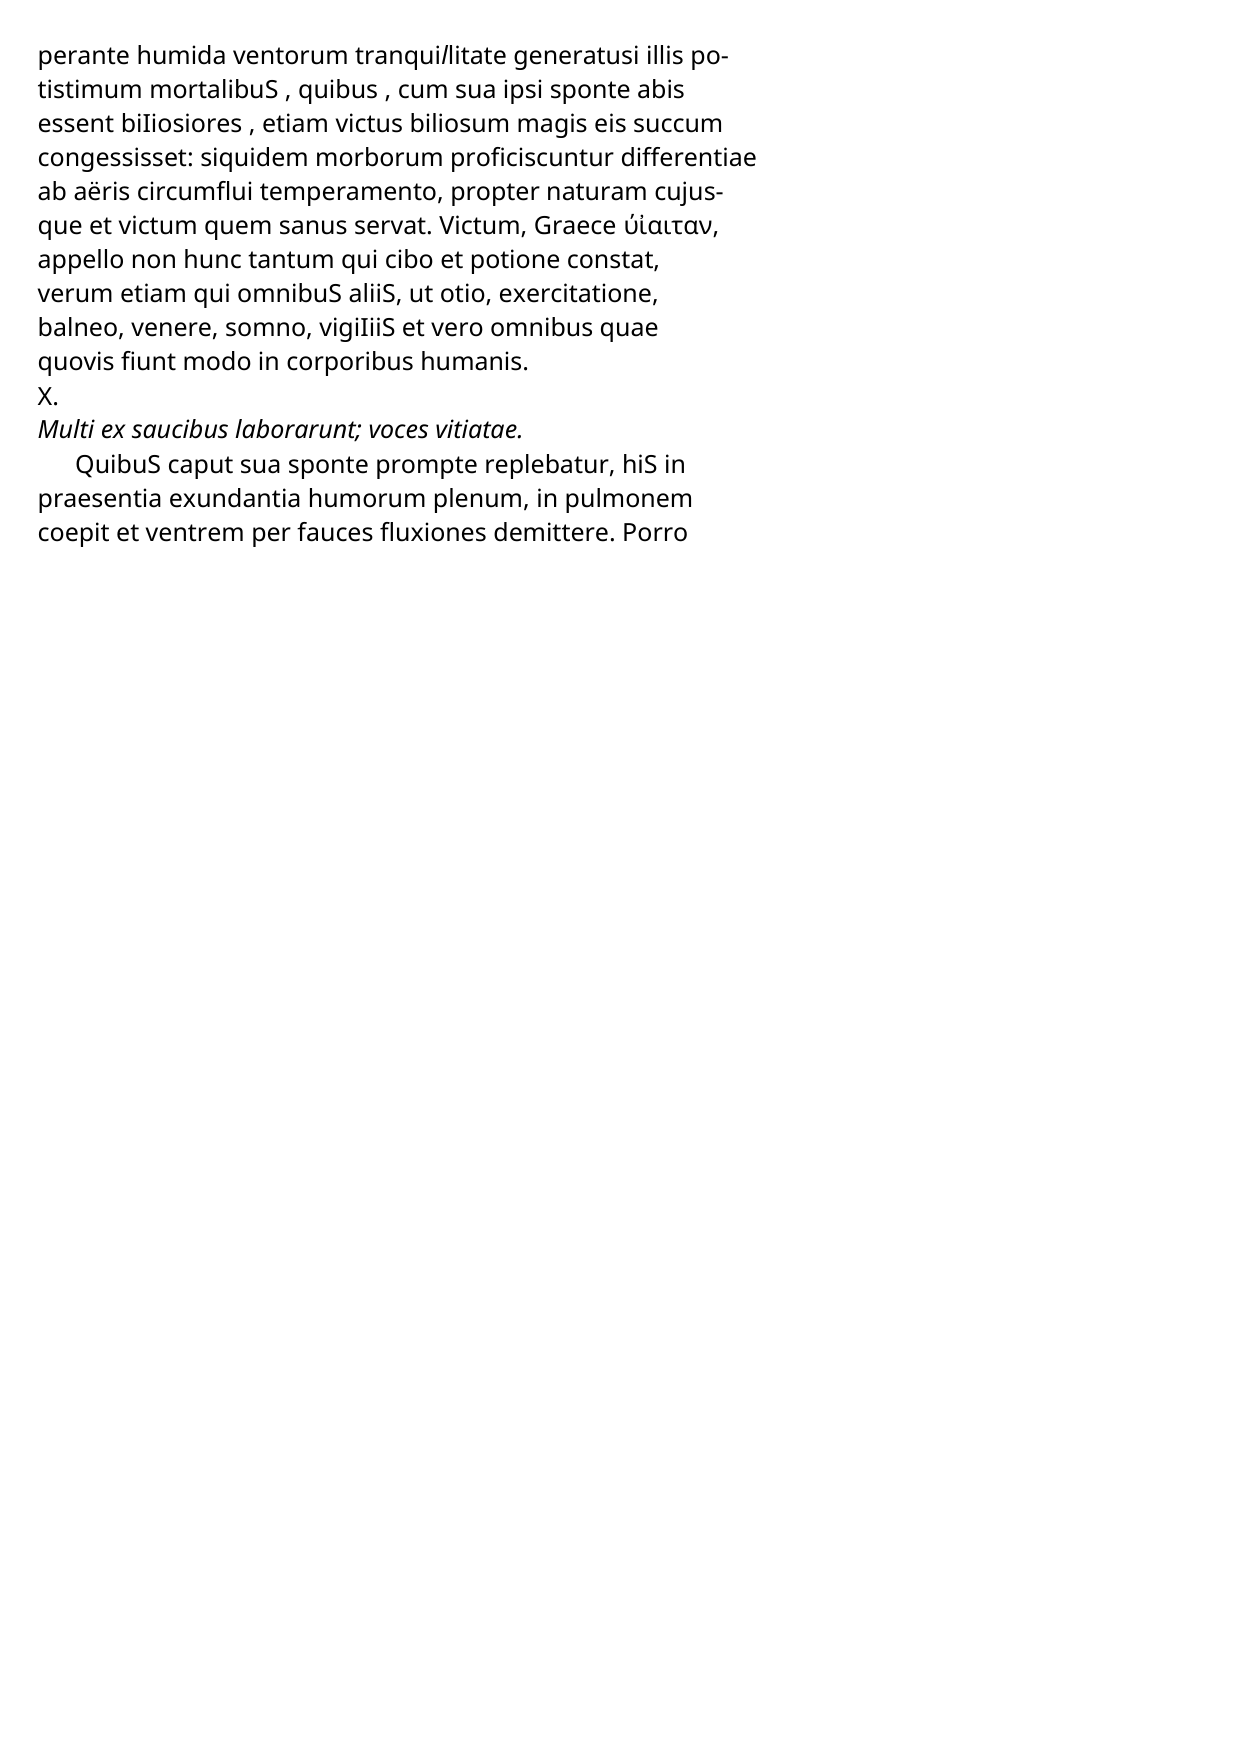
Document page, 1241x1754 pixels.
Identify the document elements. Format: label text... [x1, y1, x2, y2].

text QuibuS caput sua sponte prompte replebatur, hiS in praesentia exundantia humorum plenum, in pulmonem coepit et ventrem per fauces fluxiones demittere. Porro [37, 446, 1203, 548]
text Multi ex saucibus laborarunt; voces vitiatae. [37, 412, 1203, 446]
text perante humida ventorum tranquillitate generatusi illis po- tistimum mortalibuS , quibus , cum sua ipsi sponte abis essent biIiosiores , etiam victus biliosum magis eis succum congessisset: siquidem morborum proficiscuntur differentiae ab aëris circumflui temperamento, propter naturam cujus- que et victum quem sanus servat. Victum, Graece ύἰαιταν, appello non hunc tantum qui cibo et potione constat, verum etiam qui omnibuS aliiS, ut otio, exercitatione, balneo, venere, somno, vigiIiiS et vero omnibus quae quovis fiunt modo in corporibus humanis. [37, 37, 1203, 378]
subtitle X. [37, 378, 1203, 412]
